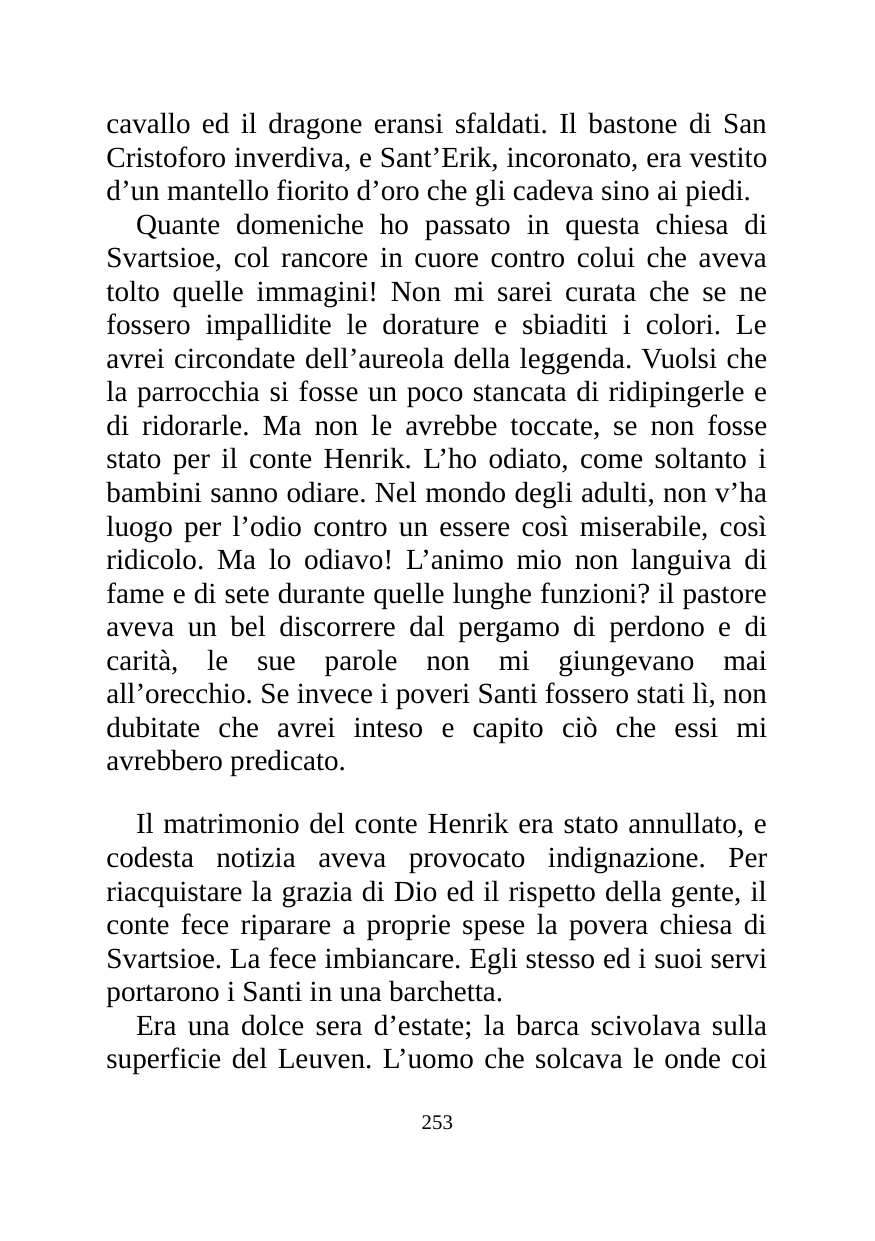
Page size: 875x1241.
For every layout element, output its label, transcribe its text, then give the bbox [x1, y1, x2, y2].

text Il matrimonio del conte Henrik era stato annullato, e codesta notizia aveva provocato indignazione. Per riacquistare la grazia di Dio ed il rispetto della gente, il conte fece riparare a proprie spese la povera chiesa di Svartsioe. La fece imbiancare. Egli stesso ed i suoi servi portarono i Santi in una barchetta. [106, 807, 768, 1008]
text cavallo ed il dragone eransi sfaldati. Il bastone di San Cristoforo inverdiva, e Sant’Erik, incoronato, era vestito d’un mantello fiorito d’oro che gli cadeva sino ai piedi. [106, 106, 768, 207]
text Quante domeniche ho passato in questa chiesa di Svartsioe, col rancore in cuore contro colui che aveva tolto quelle immagini! Non mi sarei curata che se ne fossero impallidite le dorature e sbiaditi i colori. Le avrei circondate dell’aureola della leggenda. Vuolsi che la parrocchia si fosse un poco stancata di ridipingerle e di ridorarle. Ma non le avrebbe toccate, se non fosse stato per il conte Henrik. L’ho odiato, come soltanto i bambini sanno odiare. Nel mondo degli adulti, non v’ha luogo per l’odio contro un essere così miserabile, così ridicolo. Ma lo odiavo! L’animo mio non languiva di fame e di sete durante quelle lunghe funzioni? il pastore aveva un bel discorrere dal pergamo di perdono e di carità, le sue parole non mi giungevano mai all’orecchio. Se invece i poveri Santi fossero stati lì, non dubitate che avrei inteso e capito ciò che essi mi avrebbero predicato. [106, 207, 768, 777]
text Era una dolce sera d’estate; la barca scivolava sulla superficie del Leuven. L’uomo che solcava le onde coi [106, 1008, 768, 1075]
